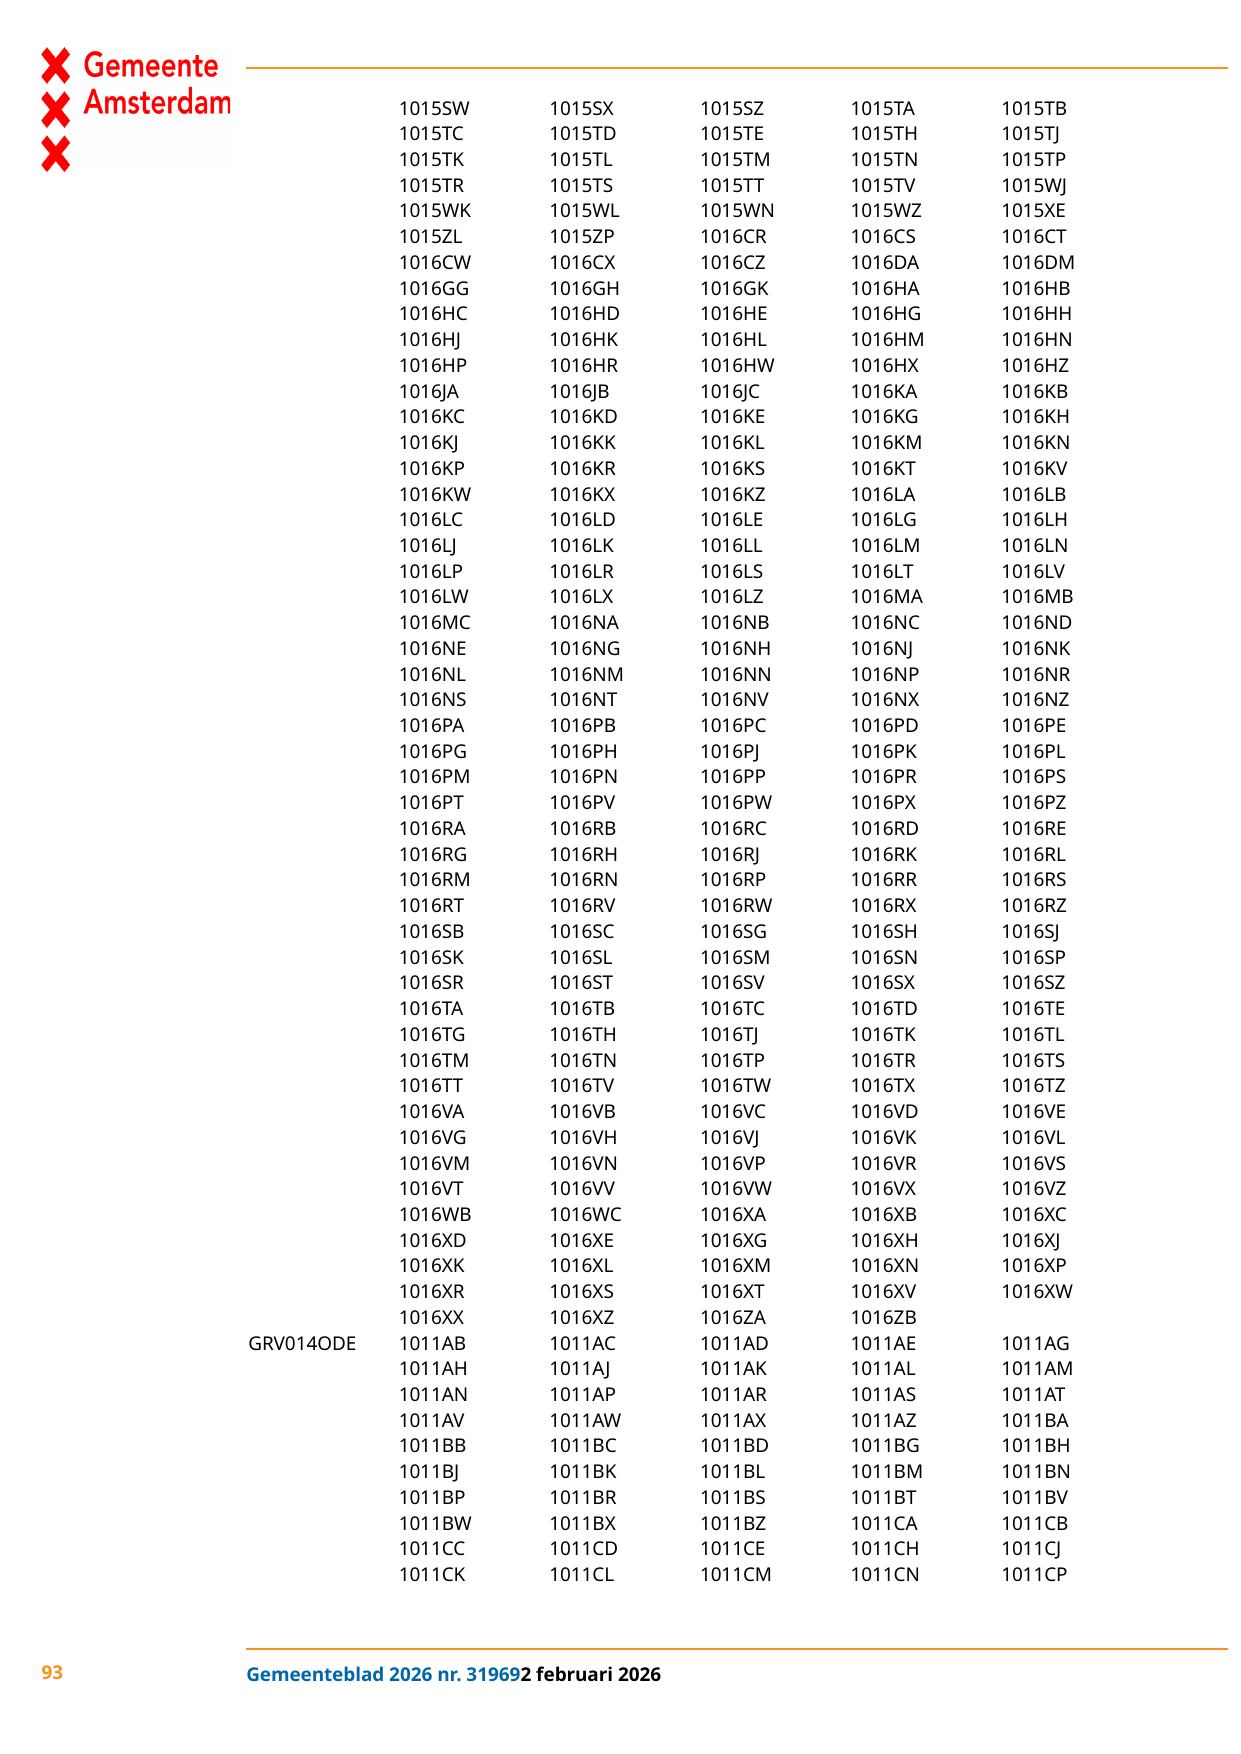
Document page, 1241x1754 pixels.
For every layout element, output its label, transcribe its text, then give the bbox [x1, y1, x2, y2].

table_cell 1016CZ [700, 249, 850, 275]
table_cell 1016PV [549, 790, 700, 815]
table_cell 1016NP [850, 661, 1001, 687]
table_cell 1016PB [549, 712, 700, 738]
table_cell 1016HK [549, 326, 700, 352]
table_cell 1016TD [850, 995, 1001, 1021]
table_cell 1015WJ [1001, 172, 1152, 198]
table_cell [248, 172, 398, 198]
table_cell 1016NR [1001, 661, 1152, 687]
table_cell 1016TB [549, 995, 700, 1021]
table_cell GRV014ODE [248, 1330, 398, 1356]
table_cell 1015TT [700, 172, 850, 198]
table_cell 1016NN [700, 661, 850, 687]
table_cell 1016RC [700, 815, 850, 841]
table_cell [248, 481, 398, 506]
table_cell 1016SZ [1001, 970, 1152, 995]
table_cell 1011AK [700, 1356, 850, 1381]
table_cell 1016ZA [700, 1304, 850, 1330]
table_cell [248, 790, 398, 815]
picture [41, 47, 231, 172]
table_cell [248, 841, 398, 867]
table_cell 1016TZ [1001, 1073, 1152, 1098]
table_cell 1016PT [399, 790, 549, 815]
table_cell 1016XH [850, 1227, 1001, 1253]
table_cell 1011CA [850, 1510, 1001, 1536]
table_cell 1011AR [700, 1381, 850, 1407]
table_cell [248, 1356, 398, 1381]
table_cell [248, 1536, 398, 1561]
table_cell 1016CS [850, 224, 1001, 249]
table_cell 1016XJ [1001, 1227, 1152, 1253]
table_cell 1016RS [1001, 867, 1152, 892]
table_cell [248, 532, 398, 558]
table_cell 1016VS [1001, 1150, 1152, 1175]
table_cell 1016SC [549, 918, 700, 944]
table_cell 1011BB [399, 1433, 549, 1458]
table_cell [248, 455, 398, 481]
table_cell 1016XZ [549, 1304, 700, 1330]
table_cell 1016HL [700, 326, 850, 352]
table_cell 1016SR [399, 970, 549, 995]
table_cell 1016LB [1001, 481, 1152, 506]
table_cell 1016TR [850, 1047, 1001, 1072]
table_cell 1016TL [1001, 1021, 1152, 1047]
table_cell 1016JC [700, 378, 850, 403]
table_cell 1016NB [700, 609, 850, 635]
table_cell 1016PM [399, 764, 549, 789]
table_cell 1016NX [850, 687, 1001, 712]
table_cell 1015WN [700, 198, 850, 223]
table_cell [248, 352, 398, 378]
table_cell 1016KP [399, 455, 549, 481]
table_cell 1016VC [700, 1098, 850, 1124]
table_cell 1016PJ [700, 738, 850, 764]
table_cell 1016NV [700, 687, 850, 712]
table_cell 1016TK [850, 1021, 1001, 1047]
table_cell [248, 867, 398, 892]
table_cell 1016TX [850, 1073, 1001, 1098]
table_cell 1016SP [1001, 944, 1152, 969]
table_cell 1016VB [549, 1098, 700, 1124]
table_cell [248, 1201, 398, 1227]
table_cell 1016HN [1001, 326, 1152, 352]
table_cell 1016RM [399, 867, 549, 892]
table_cell 1016VJ [700, 1124, 850, 1150]
table_cell 1016TE [1001, 995, 1152, 1021]
table_cell 1016XN [850, 1253, 1001, 1278]
table_cell [248, 146, 398, 172]
table_cell 1015TV [850, 172, 1001, 198]
table_cell 1016KC [399, 404, 549, 429]
table_cell 1016XW [1001, 1278, 1152, 1304]
table_cell [248, 558, 398, 584]
table_cell 1011CM [700, 1561, 850, 1587]
table_cell 1016NA [549, 609, 700, 635]
table_cell 1015TR [399, 172, 549, 198]
table_cell 1016VH [549, 1124, 700, 1150]
table_cell 1016LS [700, 558, 850, 584]
table_cell 1011AW [549, 1407, 700, 1433]
table_cell 1016KJ [399, 429, 549, 455]
table_cell [248, 1459, 398, 1484]
table_cell 1016HH [1001, 301, 1152, 326]
table_cell 1011BZ [700, 1510, 850, 1536]
table_cell 1011AH [399, 1356, 549, 1381]
table_cell 1016HM [850, 326, 1001, 352]
table_cell 1016SX [850, 970, 1001, 995]
table_cell 1011AC [549, 1330, 700, 1356]
table_cell [248, 1098, 398, 1124]
table_cell 1016CW [399, 249, 549, 275]
table_cell [248, 404, 398, 429]
table_cell [248, 815, 398, 841]
table_cell [248, 275, 398, 301]
table_cell [248, 1484, 398, 1510]
table_cell 1016WB [399, 1201, 549, 1227]
table_cell [248, 1278, 398, 1304]
table_cell [248, 326, 398, 352]
table_cell 1011AV [399, 1407, 549, 1433]
table_cell [248, 1510, 398, 1536]
table_cell 1016LP [399, 558, 549, 584]
table_cell 1016KW [399, 481, 549, 506]
table_cell 1011AD [700, 1330, 850, 1356]
table_cell 1011CP [1001, 1561, 1152, 1587]
table_cell 1016PW [700, 790, 850, 815]
table_cell 1016KG [850, 404, 1001, 429]
table_cell 1016SV [700, 970, 850, 995]
table_cell 1016KE [700, 404, 850, 429]
table_cell 1016XC [1001, 1201, 1152, 1227]
table_cell 1016HR [549, 352, 700, 378]
table_cell 1016SN [850, 944, 1001, 969]
table_cell 1016KS [700, 455, 850, 481]
table_cell 1016PA [399, 712, 549, 738]
table_cell 1016LK [549, 532, 700, 558]
table_cell 1016VV [549, 1175, 700, 1201]
table_cell 1016LH [1001, 506, 1152, 532]
table_cell [248, 738, 398, 764]
table_cell 1011AN [399, 1381, 549, 1407]
table_cell 1016RZ [1001, 893, 1152, 918]
table_cell 1016LT [850, 558, 1001, 584]
table_cell 1016HE [700, 301, 850, 326]
table_cell 1016KA [850, 378, 1001, 403]
table_cell 1011CH [850, 1536, 1001, 1561]
table_cell [1001, 1304, 1152, 1330]
table_cell 1016RP [700, 867, 850, 892]
table_cell [248, 429, 398, 455]
table_cell 1016NK [1001, 635, 1152, 661]
table_cell 1015TH [850, 121, 1001, 146]
table_cell 1016KM [850, 429, 1001, 455]
table_cell 1016KV [1001, 455, 1152, 481]
table_cell [248, 661, 398, 687]
table_cell 1016PG [399, 738, 549, 764]
table_cell 1016VW [700, 1175, 850, 1201]
table_cell 1016PC [700, 712, 850, 738]
table_cell 1016HJ [399, 326, 549, 352]
table_cell 1016LV [1001, 558, 1152, 584]
table_cell 1011CL [549, 1561, 700, 1587]
table_cell 1015TA [850, 95, 1001, 121]
table_cell 1011BC [549, 1433, 700, 1458]
table_cell 1016KZ [700, 481, 850, 506]
table_cell 1016XL [549, 1253, 700, 1278]
table_cell 1016RN [549, 867, 700, 892]
table_cell 1016GH [549, 275, 700, 301]
table_cell 1011BV [1001, 1484, 1152, 1510]
table_cell 1016LC [399, 506, 549, 532]
table_cell [248, 764, 398, 789]
table_cell [248, 944, 398, 969]
table_cell 1016XS [549, 1278, 700, 1304]
table_cell 1016NL [399, 661, 549, 687]
table_cell 1016HA [850, 275, 1001, 301]
table_cell 1016JA [399, 378, 549, 403]
table_cell 1011CN [850, 1561, 1001, 1587]
table_cell 1016HB [1001, 275, 1152, 301]
table_cell 1011AZ [850, 1407, 1001, 1433]
table_cell 1016VL [1001, 1124, 1152, 1150]
table_cell 1016LJ [399, 532, 549, 558]
table_cell 1011CE [700, 1536, 850, 1561]
table_cell 1016LG [850, 506, 1001, 532]
table_cell 1016XX [399, 1304, 549, 1330]
table_cell 1016VD [850, 1098, 1001, 1124]
table_cell 1011BG [850, 1433, 1001, 1458]
table_cell 1016CT [1001, 224, 1152, 249]
table_cell 1016PL [1001, 738, 1152, 764]
table_cell 1016RH [549, 841, 700, 867]
table_cell [248, 1304, 398, 1330]
table_cell 1016RD [850, 815, 1001, 841]
table_cell 1016ST [549, 970, 700, 995]
table_cell 1016VA [399, 1098, 549, 1124]
table_cell 1016DM [1001, 249, 1152, 275]
table_cell [248, 893, 398, 918]
table_cell 1016HX [850, 352, 1001, 378]
table_cell 1016JB [549, 378, 700, 403]
table_cell 1016LD [549, 506, 700, 532]
table_cell 1016RB [549, 815, 700, 841]
table_cell 1011AT [1001, 1381, 1152, 1407]
table_cell 1011BX [549, 1510, 700, 1536]
table_cell 1016TG [399, 1021, 549, 1047]
table_cell 1016HD [549, 301, 700, 326]
table_cell 1015TL [549, 146, 700, 172]
table_cell [248, 1124, 398, 1150]
table_cell 1016XD [399, 1227, 549, 1253]
table_cell 1011CJ [1001, 1536, 1152, 1561]
table_cell 1015TM [700, 146, 850, 172]
table_cell [248, 609, 398, 635]
table_cell 1016XR [399, 1278, 549, 1304]
table_cell 1016WC [549, 1201, 700, 1227]
table_cell 1016TV [549, 1073, 700, 1098]
table_cell 1016GK [700, 275, 850, 301]
table_cell 1011BK [549, 1459, 700, 1484]
table_cell 1015TB [1001, 95, 1152, 121]
table_cell 1015TP [1001, 146, 1152, 172]
table_cell 1016XT [700, 1278, 850, 1304]
table_cell 1016HW [700, 352, 850, 378]
table_cell 1016LW [399, 584, 549, 609]
table_cell 1016HZ [1001, 352, 1152, 378]
table_cell 1016VT [399, 1175, 549, 1201]
table_cell 1011BR [549, 1484, 700, 1510]
table_cell 1016LR [549, 558, 700, 584]
table_cell 1016LE [700, 506, 850, 532]
table_cell 1016XG [700, 1227, 850, 1253]
table_cell [248, 970, 398, 995]
table_cell 1016NE [399, 635, 549, 661]
table_cell 1016DA [850, 249, 1001, 275]
table_cell [248, 918, 398, 944]
table_cell 1015WL [549, 198, 700, 223]
table_cell 1016LA [850, 481, 1001, 506]
table_cell 1016PN [549, 764, 700, 789]
table_cell [248, 1381, 398, 1407]
table_cell 1016MB [1001, 584, 1152, 609]
table_cell 1016XP [1001, 1253, 1152, 1278]
table_cell 1016RG [399, 841, 549, 867]
table_cell 1015TK [399, 146, 549, 172]
table_cell [248, 687, 398, 712]
table_cell 1015TS [549, 172, 700, 198]
table_cell [248, 584, 398, 609]
table_cell 1016MA [850, 584, 1001, 609]
table_cell 1016KR [549, 455, 700, 481]
table_cell 1011AM [1001, 1356, 1152, 1381]
table_cell 1015TN [850, 146, 1001, 172]
table_cell 1016TA [399, 995, 549, 1021]
table_cell 1011AP [549, 1381, 700, 1407]
table_cell 1016KN [1001, 429, 1152, 455]
table_cell 1016TN [549, 1047, 700, 1072]
table_cell [248, 1433, 398, 1458]
table_cell 1015TC [399, 121, 549, 146]
table_cell 1016LX [549, 584, 700, 609]
table_cell 1015TJ [1001, 121, 1152, 146]
table_cell 1011BN [1001, 1459, 1152, 1484]
table_cell 1011BA [1001, 1407, 1152, 1433]
table_cell [248, 1047, 398, 1072]
table_cell 1016TH [549, 1021, 700, 1047]
table_cell 1016RW [700, 893, 850, 918]
table_cell 1016XM [700, 1253, 850, 1278]
table_cell 1016PK [850, 738, 1001, 764]
table_cell 1016PZ [1001, 790, 1152, 815]
table_cell 1016NH [700, 635, 850, 661]
table_cell 1016XV [850, 1278, 1001, 1304]
table_cell 1016HG [850, 301, 1001, 326]
table_cell 1011BH [1001, 1433, 1152, 1458]
table_cell [248, 1021, 398, 1047]
table_cell 1016HC [399, 301, 549, 326]
table_cell 1016RE [1001, 815, 1152, 841]
table_cell 1011BS [700, 1484, 850, 1510]
table_cell 1016SB [399, 918, 549, 944]
table_cell 1016VM [399, 1150, 549, 1175]
table_cell [248, 506, 398, 532]
table_cell 1011AX [700, 1407, 850, 1433]
table_cell 1016VG [399, 1124, 549, 1150]
table_cell [248, 1073, 398, 1098]
table_cell 1016LZ [700, 584, 850, 609]
table_cell 1016PD [850, 712, 1001, 738]
table_cell 1016SJ [1001, 918, 1152, 944]
table_cell 1016VN [549, 1150, 700, 1175]
table_cell [248, 1407, 398, 1433]
table_cell [248, 635, 398, 661]
table_cell 1016TM [399, 1047, 549, 1072]
table_cell 1016NC [850, 609, 1001, 635]
table_cell 1016RL [1001, 841, 1152, 867]
table_cell 1016RA [399, 815, 549, 841]
table_cell 1016NT [549, 687, 700, 712]
table_cell 1015SX [549, 95, 700, 121]
table_cell 1016TC [700, 995, 850, 1021]
table_cell 1015WZ [850, 198, 1001, 223]
table_cell 1016PH [549, 738, 700, 764]
table_cell 1011CD [549, 1536, 700, 1561]
table_cell 1016SM [700, 944, 850, 969]
table_cell 1016NZ [1001, 687, 1152, 712]
table_cell 1016RJ [700, 841, 850, 867]
table_cell 1016NM [549, 661, 700, 687]
table_cell 1011CB [1001, 1510, 1152, 1536]
table_cell [248, 198, 398, 223]
table_cell [248, 224, 398, 249]
table_cell 1016XA [700, 1201, 850, 1227]
table_cell 1015ZL [399, 224, 549, 249]
table_cell 1016MC [399, 609, 549, 635]
table_cell 1016RX [850, 893, 1001, 918]
table_cell 1016VZ [1001, 1175, 1152, 1201]
table_cell 1011BL [700, 1459, 850, 1484]
table_cell 1011BM [850, 1459, 1001, 1484]
table_cell 1016RR [850, 867, 1001, 892]
table_cell 1016TT [399, 1073, 549, 1098]
table_cell [248, 249, 398, 275]
table_cell 1016KD [549, 404, 700, 429]
table_cell 1011CC [399, 1536, 549, 1561]
table_cell 1016KH [1001, 404, 1152, 429]
table_cell 1016SG [700, 918, 850, 944]
table_cell 1016PR [850, 764, 1001, 789]
table_cell [248, 1561, 398, 1587]
table_cell [248, 1150, 398, 1175]
table_cell 1016SH [850, 918, 1001, 944]
table_cell 1016CX [549, 249, 700, 275]
table_cell 1016NG [549, 635, 700, 661]
table_cell 1016PX [850, 790, 1001, 815]
table_cell [248, 95, 398, 121]
table_cell 1016NS [399, 687, 549, 712]
table_cell 1016TW [700, 1073, 850, 1098]
table_cell 1016KK [549, 429, 700, 455]
table_cell 1016KL [700, 429, 850, 455]
table_cell 1016CR [700, 224, 850, 249]
table_cell [248, 301, 398, 326]
table_cell 1016VP [700, 1150, 850, 1175]
table_cell 1016RV [549, 893, 700, 918]
table_cell 1016GG [399, 275, 549, 301]
table_cell 1016KT [850, 455, 1001, 481]
table_cell 1016TP [700, 1047, 850, 1072]
table_cell [248, 1227, 398, 1253]
table_cell [248, 378, 398, 403]
table_cell [248, 1175, 398, 1201]
table_cell 1016ND [1001, 609, 1152, 635]
table_cell 1011BP [399, 1484, 549, 1510]
table_cell 1016TJ [700, 1021, 850, 1047]
table_cell 1016VK [850, 1124, 1001, 1150]
table_cell 1011AS [850, 1381, 1001, 1407]
table_cell 1016VE [1001, 1098, 1152, 1124]
table_cell [248, 1253, 398, 1278]
table_cell 1015TD [549, 121, 700, 146]
table_cell [248, 121, 398, 146]
table_cell 1015WK [399, 198, 549, 223]
table_cell 1016RK [850, 841, 1001, 867]
table_cell 1011BD [700, 1433, 850, 1458]
table_cell 1016SK [399, 944, 549, 969]
table_cell 1016VX [850, 1175, 1001, 1201]
table_cell 1011BW [399, 1510, 549, 1536]
table_cell 1015SZ [700, 95, 850, 121]
table_cell 1016TS [1001, 1047, 1152, 1072]
table_cell [248, 712, 398, 738]
table_cell 1015SW [399, 95, 549, 121]
table_cell 1016LL [700, 532, 850, 558]
table_cell 1016PS [1001, 764, 1152, 789]
table_cell 1016KX [549, 481, 700, 506]
table_cell 1016SL [549, 944, 700, 969]
table_cell 1011BJ [399, 1459, 549, 1484]
table_cell 1016LN [1001, 532, 1152, 558]
table_cell 1011AL [850, 1356, 1001, 1381]
table_cell 1016RT [399, 893, 549, 918]
table_cell 1016XE [549, 1227, 700, 1253]
table_cell 1011AG [1001, 1330, 1152, 1356]
table_cell 1016KB [1001, 378, 1152, 403]
table_cell 1011AE [850, 1330, 1001, 1356]
table_cell 1011AB [399, 1330, 549, 1356]
table_cell 1011BT [850, 1484, 1001, 1510]
table_cell 1016XB [850, 1201, 1001, 1227]
table_cell 1016ZB [850, 1304, 1001, 1330]
table_cell 1015ZP [549, 224, 700, 249]
table_cell 1016VR [850, 1150, 1001, 1175]
table_cell 1011AJ [549, 1356, 700, 1381]
table_cell [248, 995, 398, 1021]
table_cell 1016PE [1001, 712, 1152, 738]
table_cell 1015XE [1001, 198, 1152, 223]
table_cell 1011CK [399, 1561, 549, 1587]
table_cell 1015TE [700, 121, 850, 146]
table_cell 1016NJ [850, 635, 1001, 661]
table_cell 1016HP [399, 352, 549, 378]
table_cell 1016XK [399, 1253, 549, 1278]
table_cell 1016PP [700, 764, 850, 789]
table_cell 1016LM [850, 532, 1001, 558]
